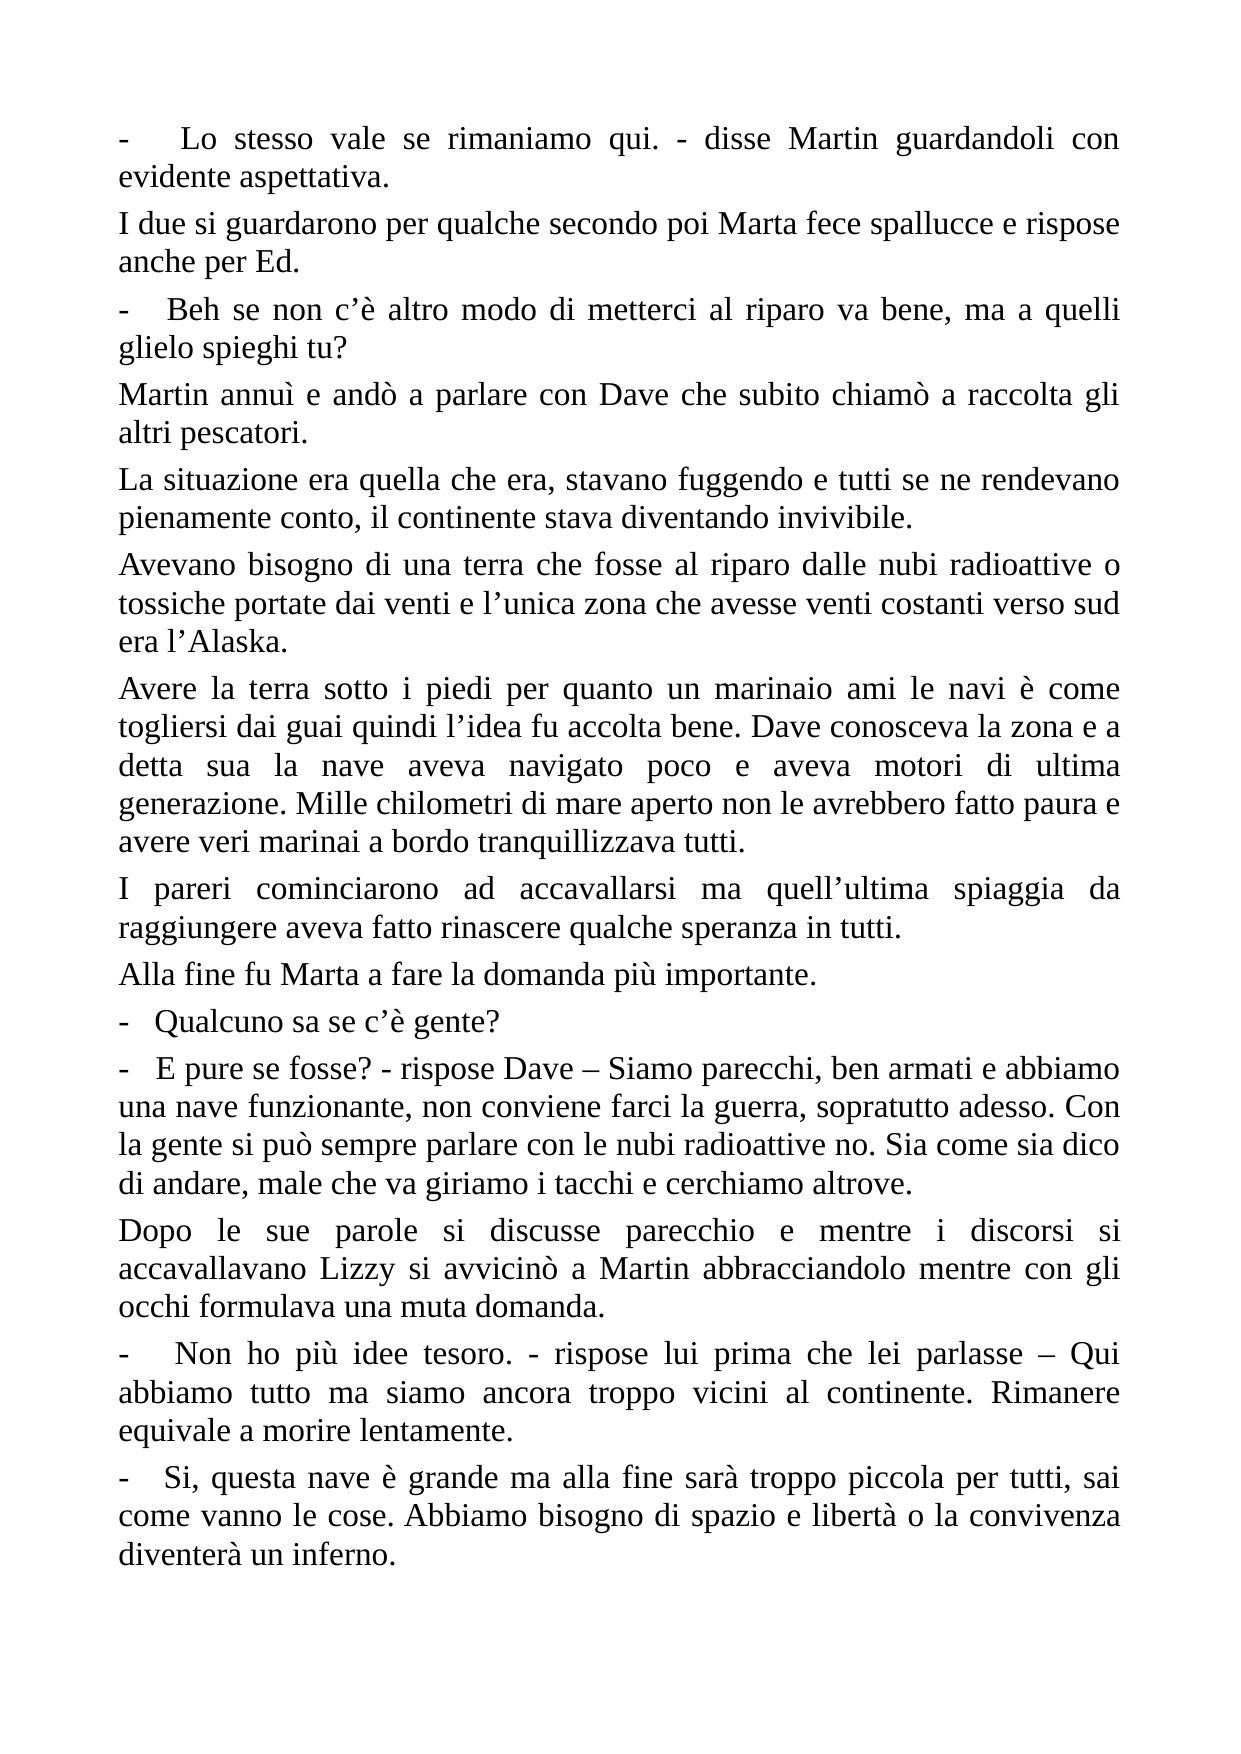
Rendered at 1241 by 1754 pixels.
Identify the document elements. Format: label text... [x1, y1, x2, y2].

text - Si, questa nave è grande ma alla fine sarà troppo piccola per tutti, sai come vanno le cose. Abbiamo bisogno di spazio e libertà o la convivenza diventerà un inferno. [118, 1457, 1122, 1572]
text Dopo le sue parole si discusse parecchio e mentre i discorsi si accavallavano Lizzy si avvicinò a Martin abbracciandolo mentre con gli occhi formulava una muta domanda. [118, 1210, 1122, 1325]
text I due si guardarono per qualche secondo poi Marta fece spallucce e rispose anche per Ed. [118, 203, 1122, 280]
text - Lo stesso vale se rimaniamo qui. - disse Martin guardandoli con evidente aspettativa. [118, 118, 1122, 195]
text I pareri cominciarono ad accavallarsi ma quell’ultima spiaggia da raggiungere aveva fatto rinascere qualche speranza in tutti. [118, 869, 1122, 945]
text Alla fine fu Marta a fare la domanda più importante. [118, 954, 1122, 992]
text Martin annuì e andò a parlare con Dave che subito chiamò a raccolta gli altri pescatori. [118, 374, 1122, 451]
text Avevano bisogno di una terra che fosse al riparo dalle nubi radioattive o tossiche portate dai venti e l’unica zona che avesse venti costanti verso sud era l’Alaska. [118, 545, 1122, 660]
text - Qualcuno sa se c’è gente? [118, 1001, 1122, 1039]
text Avere la terra sotto i piedi per quanto un marinaio ami le navi è come togliersi dai guai quindi l’idea fu accolta bene. Dave conosceva la zona e a detta sua la nave aveva navigato poco e aveva motori di ultima generazione. Mille chilometri di mare aperto non le avrebbero fatto paura e avere veri marinai a bordo tranquillizzava tutti. [118, 668, 1122, 860]
text - Non ho più idee tesoro. - rispose lui prima che lei parlasse – Qui abbiamo tutto ma siamo ancora troppo vicini al continente. Rimanere equivale a morire lentamente. [118, 1333, 1122, 1448]
text - E pure se fosse? - rispose Dave – Siamo parecchi, ben armati e abbiamo una nave funzionante, non conviene farci la guerra, sopratutto adesso. Con la gente si può sempre parlare con le nubi radioattive no. Sia come sia dico di andare, male che va giriamo i tacchi e cerchiamo altrove. [118, 1048, 1122, 1201]
text - Beh se non c’è altro modo di metterci al riparo va bene, ma a quelli glielo spieghi tu? [118, 289, 1122, 365]
text La situazione era quella che era, stavano fuggendo e tutti se ne rendevano pienamente conto, il continente stava diventando invivibile. [118, 459, 1122, 536]
